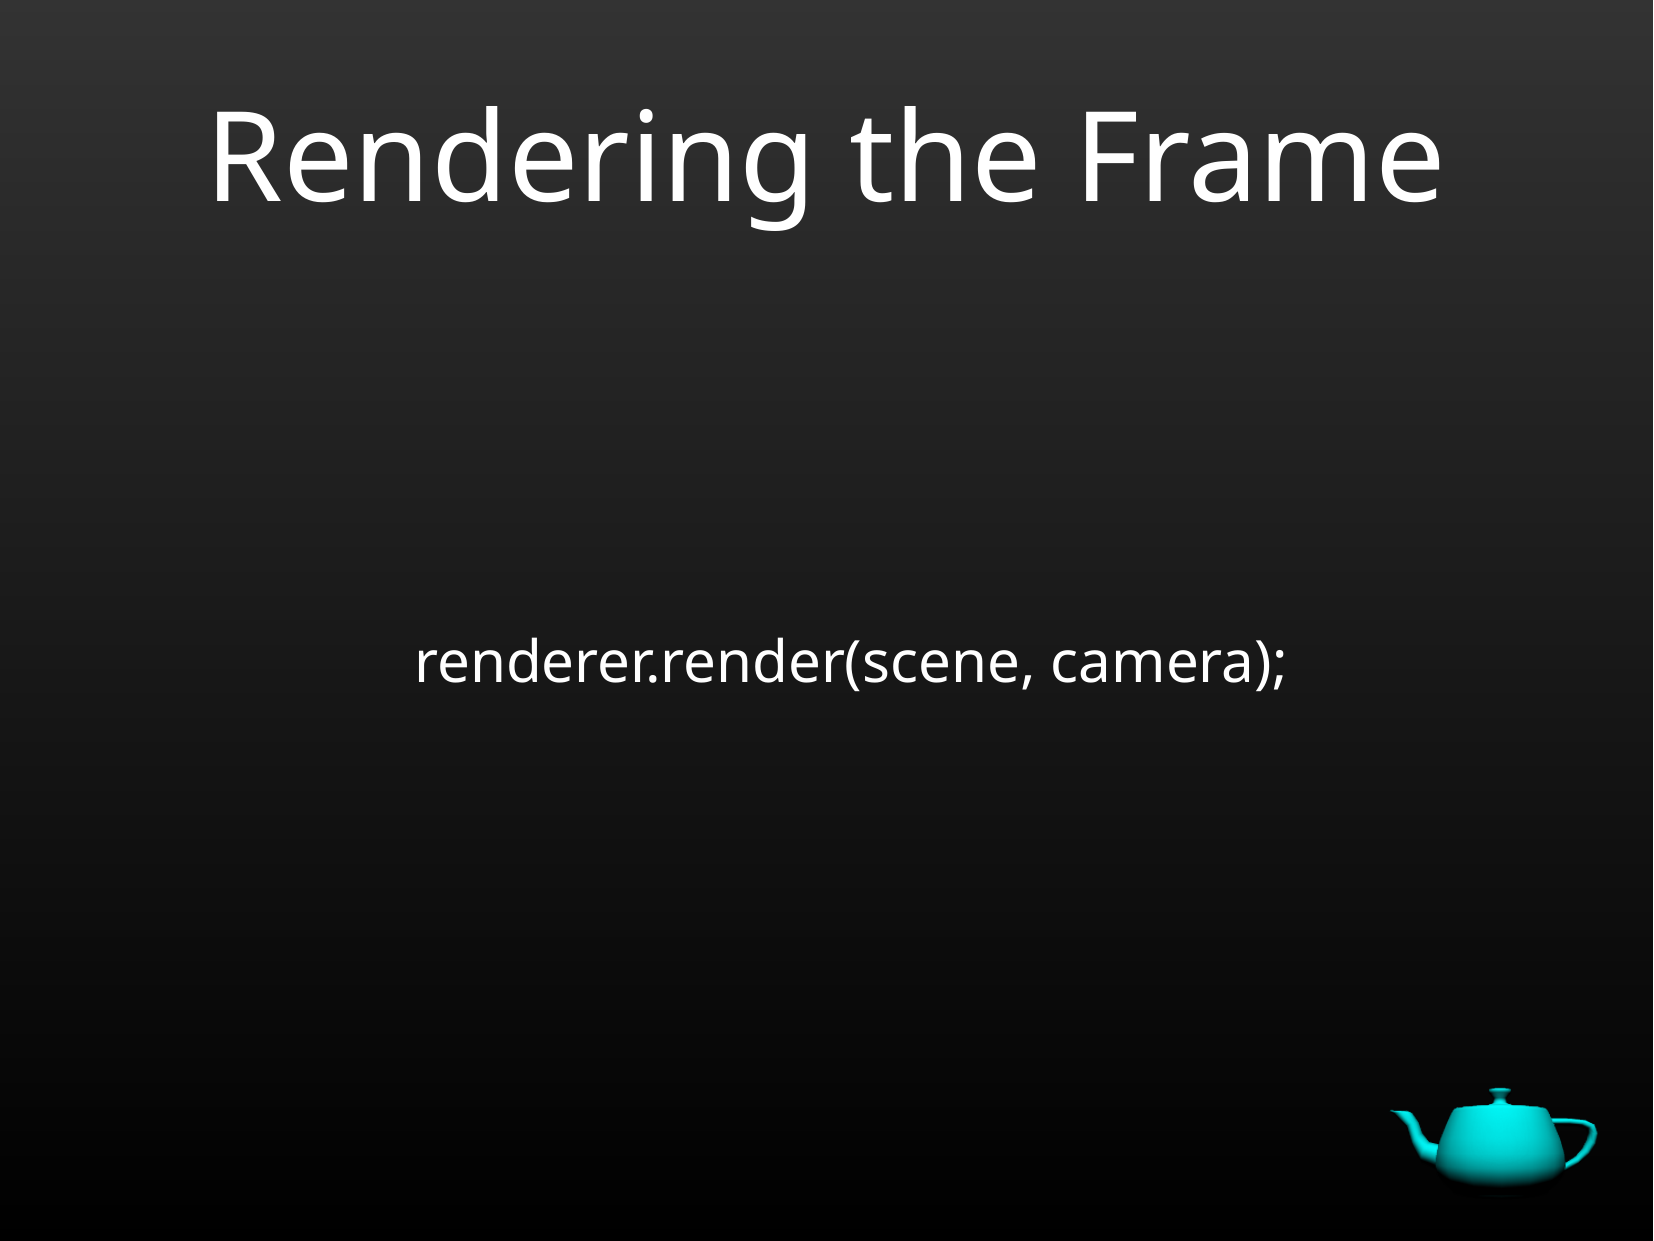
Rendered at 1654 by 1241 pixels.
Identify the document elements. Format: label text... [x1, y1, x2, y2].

subtitle renderer.render(scene, camera); [82, 297, 1571, 1102]
title Rendering the Frame [82, 56, 1571, 250]
picture [1387, 1085, 1600, 1201]
